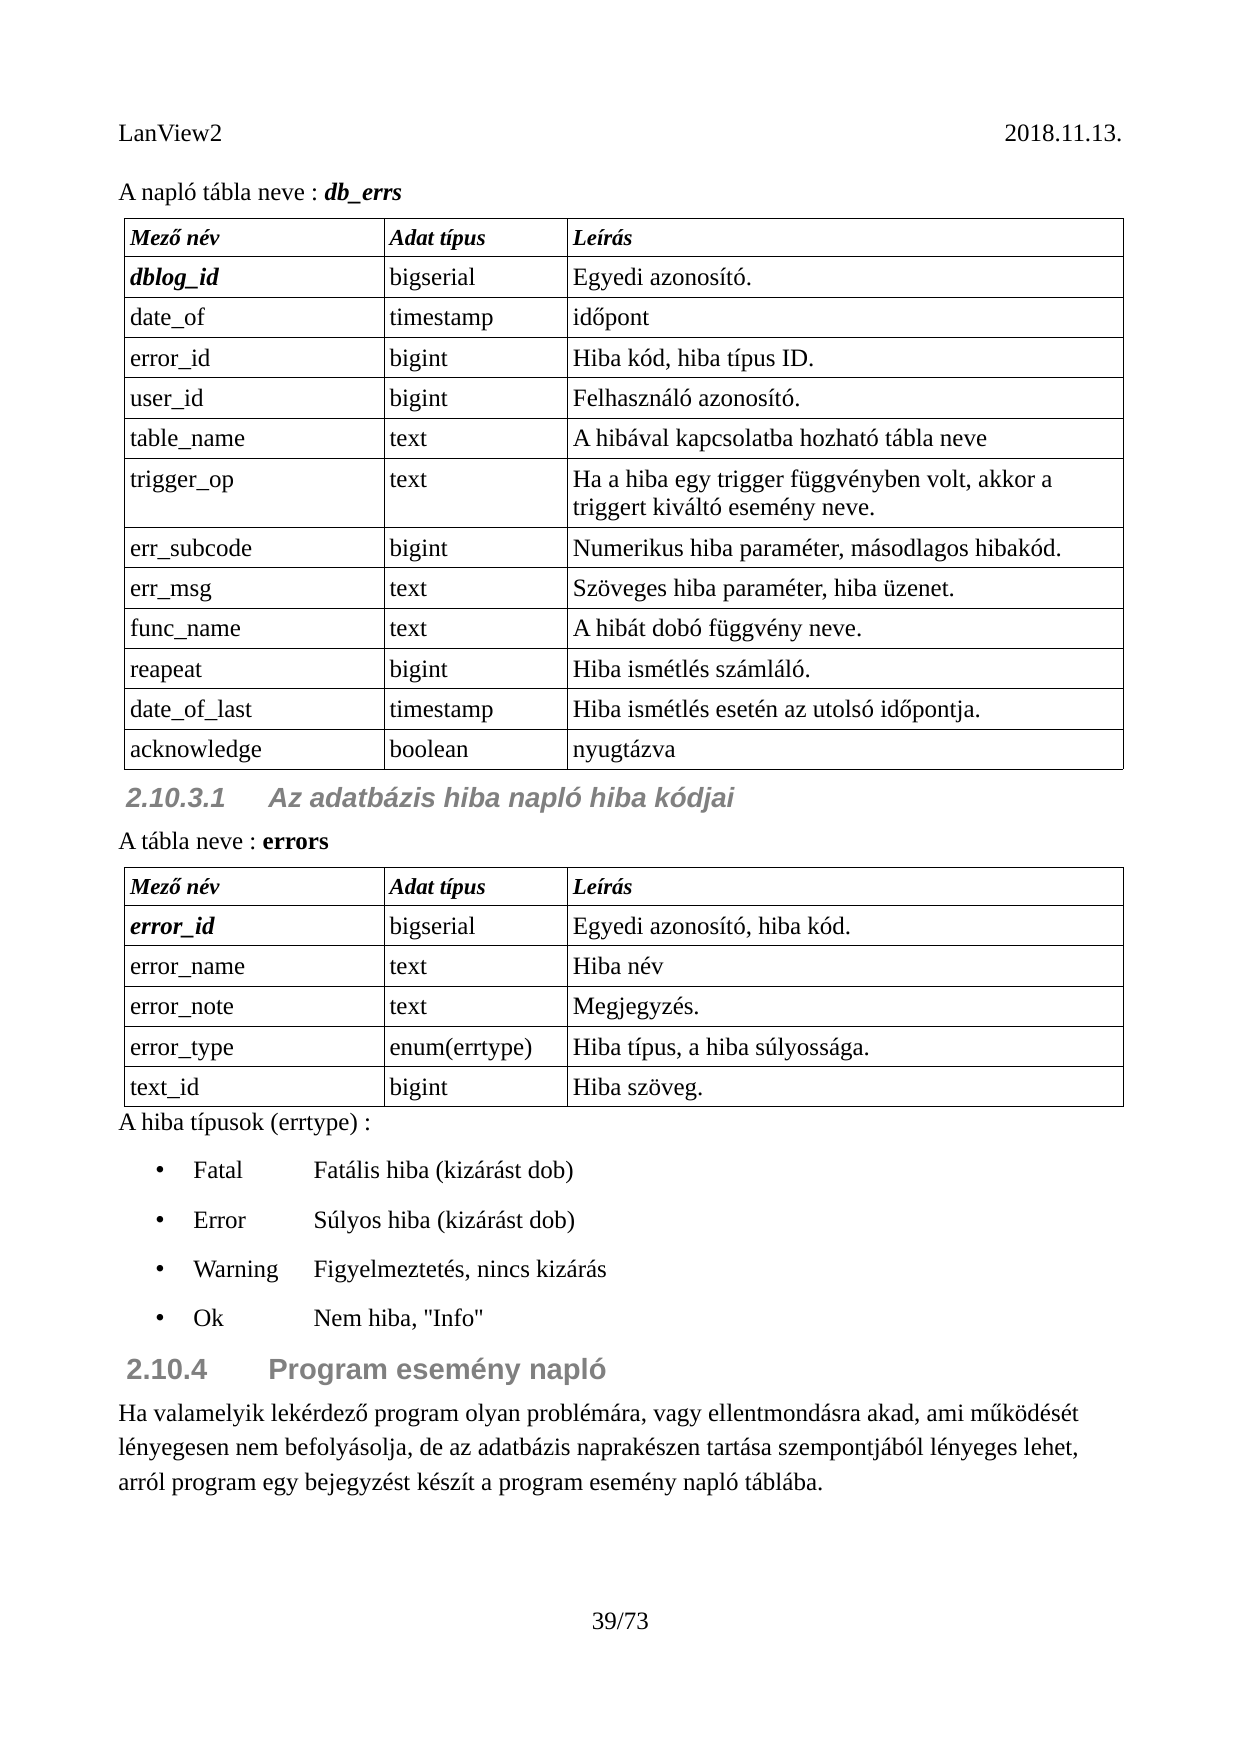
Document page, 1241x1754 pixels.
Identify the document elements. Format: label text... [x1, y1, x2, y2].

table_cell user_id [125, 378, 384, 417]
table_cell Hiba típus, a hiba súlyossága. [568, 1027, 1123, 1066]
table_cell text [385, 459, 567, 527]
table_cell Hiba szöveg. [568, 1067, 1123, 1106]
table_cell Egyedi azonosító, hiba kód. [568, 906, 1123, 945]
table_cell Hiba kód, hiba típus ID. [568, 338, 1123, 377]
table_cell error_type [125, 1027, 384, 1066]
table_cell func_name [125, 609, 384, 648]
table_cell bigint [385, 528, 567, 567]
list Fatal Fatális hiba (kizárást dob) [156, 1156, 1122, 1184]
text A tábla neve : errors [118, 826, 1122, 854]
text A hiba típusok (errtype) : [118, 1107, 1122, 1135]
table_cell Hiba ismétlés esetén az utolsó időpontja. [568, 689, 1123, 728]
table_cell Felhasználó azonosító. [568, 378, 1123, 417]
table_header Leírás [568, 868, 1123, 905]
table_cell bigserial [385, 257, 567, 297]
table_cell error_id [125, 338, 384, 377]
table_cell nyugtázva [568, 730, 1123, 769]
list Error Súlyos hiba (kizárást dob) [156, 1205, 1122, 1233]
table_cell bigint [385, 1067, 567, 1106]
table_cell időpont [568, 298, 1123, 337]
table_cell Szöveges hiba paraméter, hiba üzenet. [568, 568, 1123, 607]
subtitle Program esemény napló [118, 1352, 1122, 1385]
table_cell acknowledge [125, 730, 384, 769]
table_cell text [385, 609, 567, 648]
table_cell A hibával kapcsolatba hozható tábla neve [568, 419, 1123, 458]
table_cell Megjegyzés. [568, 987, 1123, 1026]
table_cell A hibát dobó függvény neve. [568, 609, 1123, 648]
table_cell trigger_op [125, 459, 384, 527]
table_cell timestamp [385, 298, 567, 337]
table_header Adat típus [385, 868, 567, 905]
table_cell bigint [385, 649, 567, 688]
table_cell reapeat [125, 649, 384, 688]
table_cell Egyedi azonosító. [568, 257, 1123, 297]
table_cell text_id [125, 1067, 384, 1106]
table_header Mező név [125, 219, 384, 256]
table_cell text [385, 568, 567, 607]
table_cell error_id [125, 906, 384, 945]
table_cell boolean [385, 730, 567, 769]
text A napló tábla neve : db_errs [118, 177, 1122, 206]
table_cell bigserial [385, 906, 567, 945]
table_cell text [385, 419, 567, 458]
table_cell dblog_id [125, 257, 384, 297]
table_cell enum(errtype) [385, 1027, 567, 1066]
table_cell error_name [125, 946, 384, 986]
text Ha valamelyik lekérdező program olyan problémára, vagy ellentmondásra akad, ami működését lényegesen nem befolyásolja, de az adatbázis naprakészen tartása szempontjából lényeges lehet, arról program egy bejegyzést készít a program esemény napló táblába. [118, 1398, 1122, 1496]
table_cell timestamp [385, 689, 567, 728]
subtitle Az adatbázis hiba napló hiba kódjai [118, 781, 1122, 813]
table_cell Numerikus hiba paraméter, másodlagos hibakód. [568, 528, 1123, 567]
list Warning Figyelmeztetés, nincs kizárás [156, 1254, 1122, 1282]
table_cell Hiba ismétlés számláló. [568, 649, 1123, 688]
table_cell date_of_last [125, 689, 384, 728]
table_header Mező név [125, 868, 384, 905]
table_cell table_name [125, 419, 384, 458]
table_cell err_msg [125, 568, 384, 607]
table_cell text [385, 987, 567, 1026]
table_cell text [385, 946, 567, 986]
table_header Leírás [568, 219, 1123, 256]
table_cell error_note [125, 987, 384, 1026]
table_cell bigint [385, 338, 567, 377]
table_cell bigint [385, 378, 567, 417]
table_cell Hiba név [568, 946, 1123, 986]
list Ok Nem hiba, ''Info'' [156, 1303, 1122, 1332]
table_cell date_of [125, 298, 384, 337]
table_header Adat típus [385, 219, 567, 256]
table_cell Ha a hiba egy trigger függvényben volt, akkor a triggert kiváltó esemény neve. [568, 459, 1123, 527]
table_cell err_subcode [125, 528, 384, 567]
